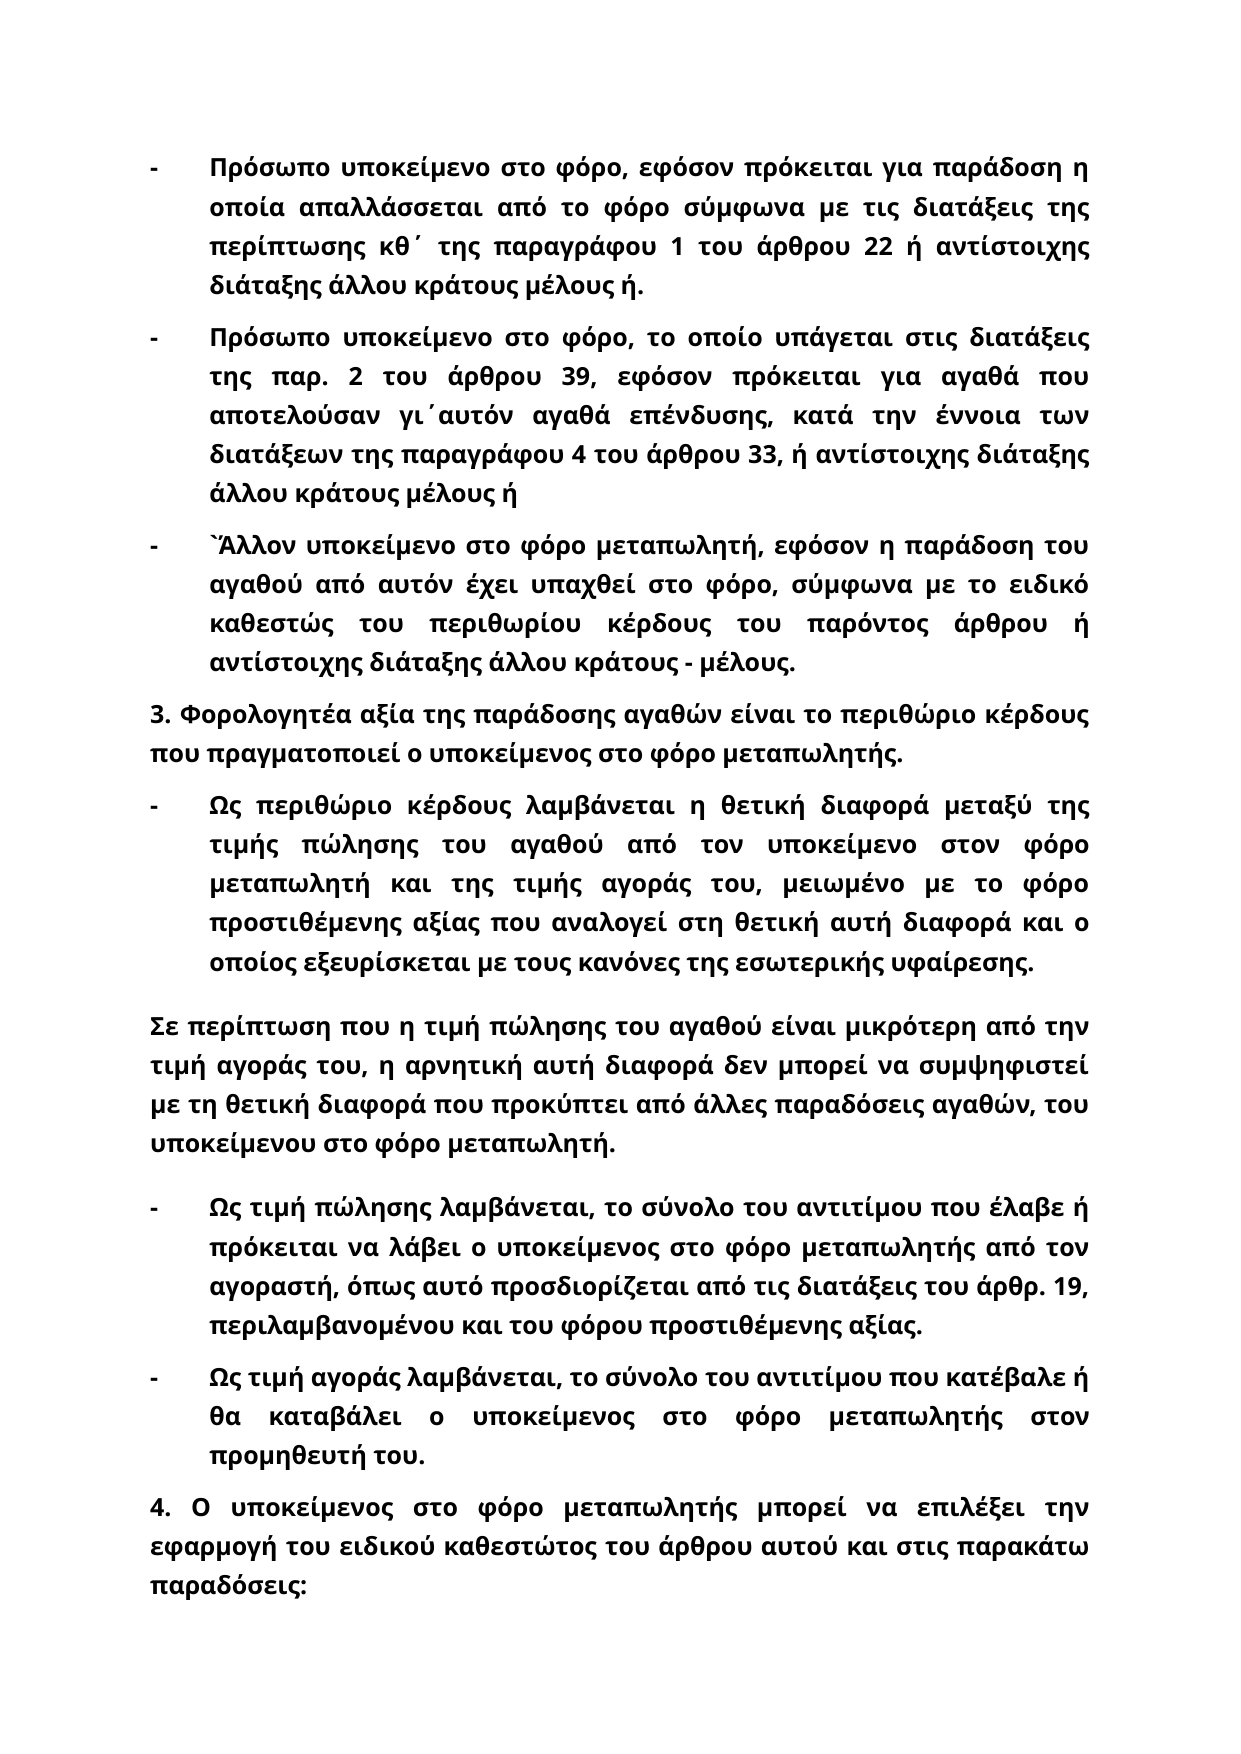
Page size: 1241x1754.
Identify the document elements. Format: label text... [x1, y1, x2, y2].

list - `Άλλον υποκείμενο στο φόρο μεταπωλητή, εφόσον η παράδοση του αγαθού από αυτόν έχει υπαχθεί στο φόρο, σύμφωνα με το ειδικό καθεστώς του περιθωρίου κέρδους του παρόντος άρθρου ή αντίστοιχης διάταξης άλλου κράτους - μέλους. [150, 527, 1090, 679]
list - Πρόσωπο υποκείμενο στο φόρο, εφόσον πρόκειται για παράδοση η οποία απαλλάσσεται από το φόρο σύμφωνα με τις διατάξεις της περίπτωσης κθ΄ της παραγράφου 1 του άρθρου 22 ή αντίστοιχης διάταξης άλλου κράτους μέλους ή. [150, 150, 1090, 302]
text 4. Ο υποκείμενος στο φόρο μεταπωλητής μπορεί να επιλέξει την εφαρμογή του ειδικού καθεστώτος του άρθρου αυτού και στις παρακάτω παραδόσεις: [150, 1489, 1090, 1602]
text 3. Φορολογητέα αξία της παράδοσης αγαθών είναι το περιθώριο κέρδους που πραγματοποιεί ο υποκείμενος στο φόρο μεταπωλητής. [150, 697, 1090, 770]
list - Ως τιμή αγοράς λαμβάνεται, το σύνολο του αντιτίμου που κατέβαλε ή θα καταβάλει ο υποκείμενος στο φόρο μεταπωλητής στον προμηθευτή του. [150, 1359, 1090, 1472]
list - Ως τιμή πώλησης λαμβάνεται, το σύνολο του αντιτίμου που έλαβε ή πρόκειται να λάβει ο υποκείμενος στο φόρο μεταπωλητής από τον αγοραστή, όπως αυτό προσδιορίζεται από τις διατάξεις του άρθρ. 19, περιλαμβανομένου και του φόρου προστιθέμενης αξίας. [150, 1190, 1090, 1342]
text Σε περίπτωση που η τιμή πώλησης του αγαθού είναι μικρότερη από την τιμή αγοράς του, η αρνητική αυτή διαφορά δεν μπορεί να συμψηφιστεί με τη θετική διαφορά που προκύπτει από άλλες παραδόσεις αγαθών, του υποκείμενου στο φόρο μεταπωλητή. [150, 1008, 1090, 1160]
list - Πρόσωπο υποκείμενο στο φόρο, το οποίο υπάγεται στις διατάξεις της παρ. 2 του άρθρου 39, εφόσον πρόκειται για αγαθά που αποτελούσαν γι΄αυτόν αγαθά επένδυσης, κατά την έννοια των διατάξεων της παραγράφου 4 του άρθρου 33, ή αντίστοιχης διάταξης άλλου κράτους μέλους ή [150, 319, 1090, 510]
list - Ως περιθώριο κέρδους λαμβάνεται η θετική διαφορά μεταξύ της τιμής πώλησης του αγαθού από τον υποκείμενο στον φόρο μεταπωλητή και της τιμής αγοράς του, μειωμένο με το φόρο προστιθέμενης αξίας που αναλογεί στη θετική αυτή διαφορά και ο οποίος εξευρίσκεται με τους κανόνες της εσωτερικής υφαίρεσης. [150, 787, 1090, 978]
